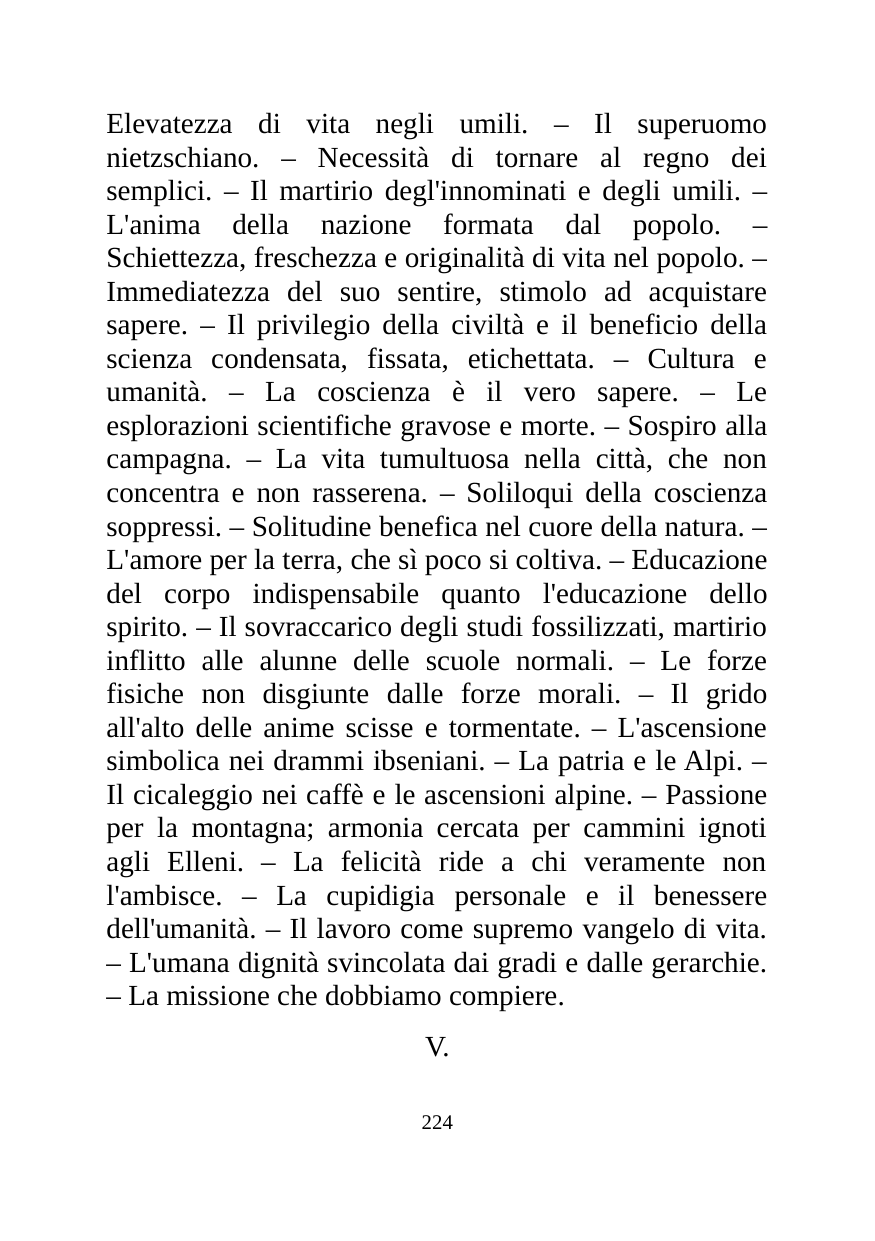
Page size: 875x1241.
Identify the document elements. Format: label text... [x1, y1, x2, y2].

text Elevatezza di vita negli umili. – Il superuomo nietzschiano. – Necessità di tornare al regno dei semplici. – Il martirio degl'innominati e degli umili. – L'anima della nazione formata dal popolo. – Schiettezza, freschezza e originalità di vita nel popolo. – Immediatezza del suo sentire, stimolo ad acquistare sapere. – Il privilegio della civiltà e il beneficio della scienza condensata, fissata, etichettata. – Cultura e umanità. – La coscienza è il vero sapere. – Le esplorazioni scientifiche gravose e morte. – Sospiro alla campagna. – La vita tumultuosa nella città, che non concentra e non rasserena. – Soliloqui della coscienza soppressi. – Solitudine benefica nel cuore della natura. – L'amore per la terra, che sì poco si coltiva. – Educazione del corpo indispensabile quanto l'educazione dello spirito. – Il sovraccarico degli studi fossilizzati, martirio inflitto alle alunne delle scuole normali. – Le forze fisiche non disgiunte dalle forze morali. – Il grido all'alto delle anime scisse e tormentate. – L'ascensione simbolica nei drammi ibseniani. – La patria e le Alpi. – Il cicaleggio nei caffè e le ascensioni alpine. – Passione per la montagna; armonia cercata per cammini ignoti agli Elleni. – La felicità ride a chi veramente non l'ambisce. – La cupidigia personale e il benessere dell'umanità. – Il lavoro come supremo vangelo di vita. – L'umana dignità svincolata dai gradi e dalle gerarchie. – La missione che dobbiamo compiere. [106, 106, 768, 1012]
text V. [106, 1029, 768, 1063]
